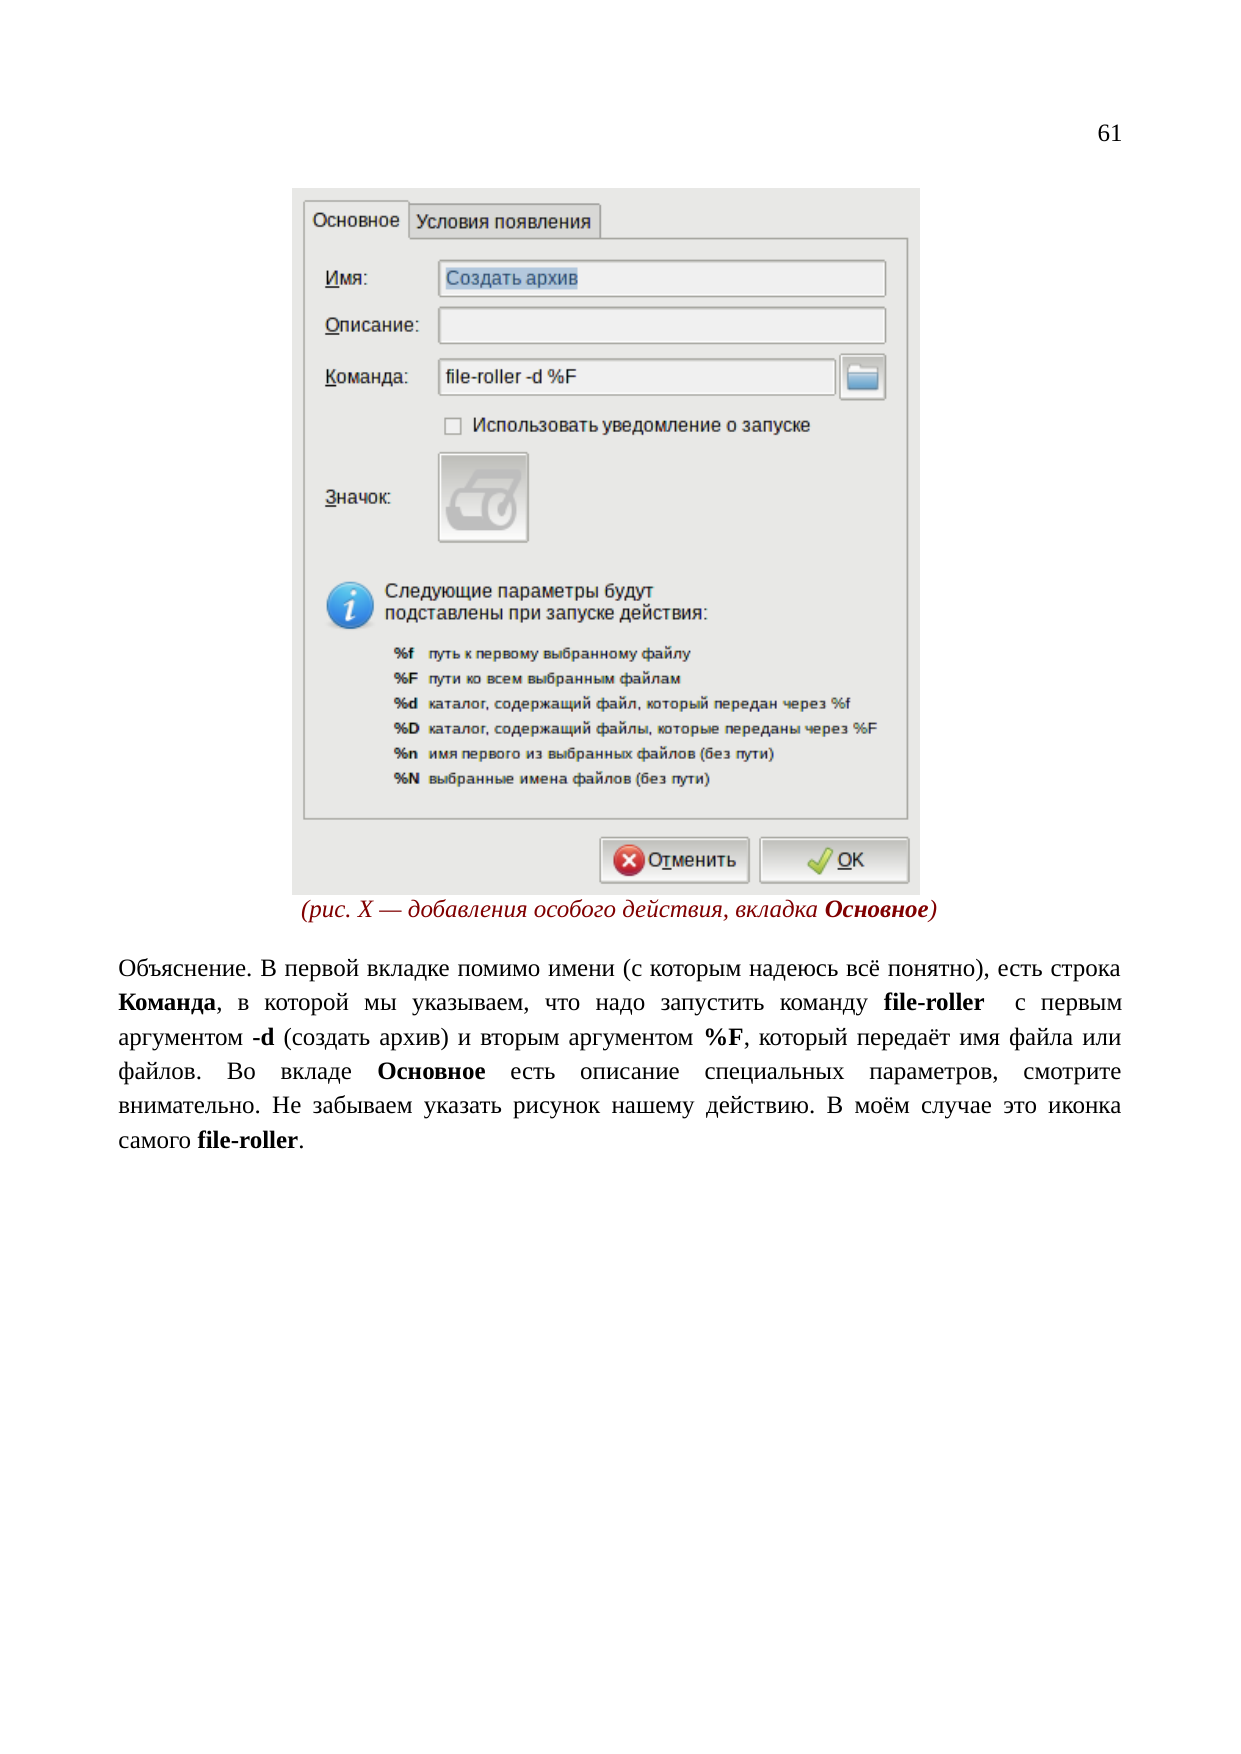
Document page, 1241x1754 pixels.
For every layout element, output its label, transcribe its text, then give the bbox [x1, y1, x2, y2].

picture [292, 188, 920, 895]
text (рис. Х — добавления особого действия, вкладка Основное) [118, 176, 1122, 923]
text Объяснение. В первой вкладке помимо имени (с которым надеюсь всё понятно), есть строка Команда, в которой мы указываем, что надо запустить команду file-roller с первым аргументом -d (создать архив) и вторым аргументом %F, который передаёт имя файла или файлов. Во вкладе Основное есть описание специальных параметров, смотрите внимательно. Не забываем указать рисунок нашему действию. В моём случае это иконка самого file-roller. [118, 953, 1122, 1154]
